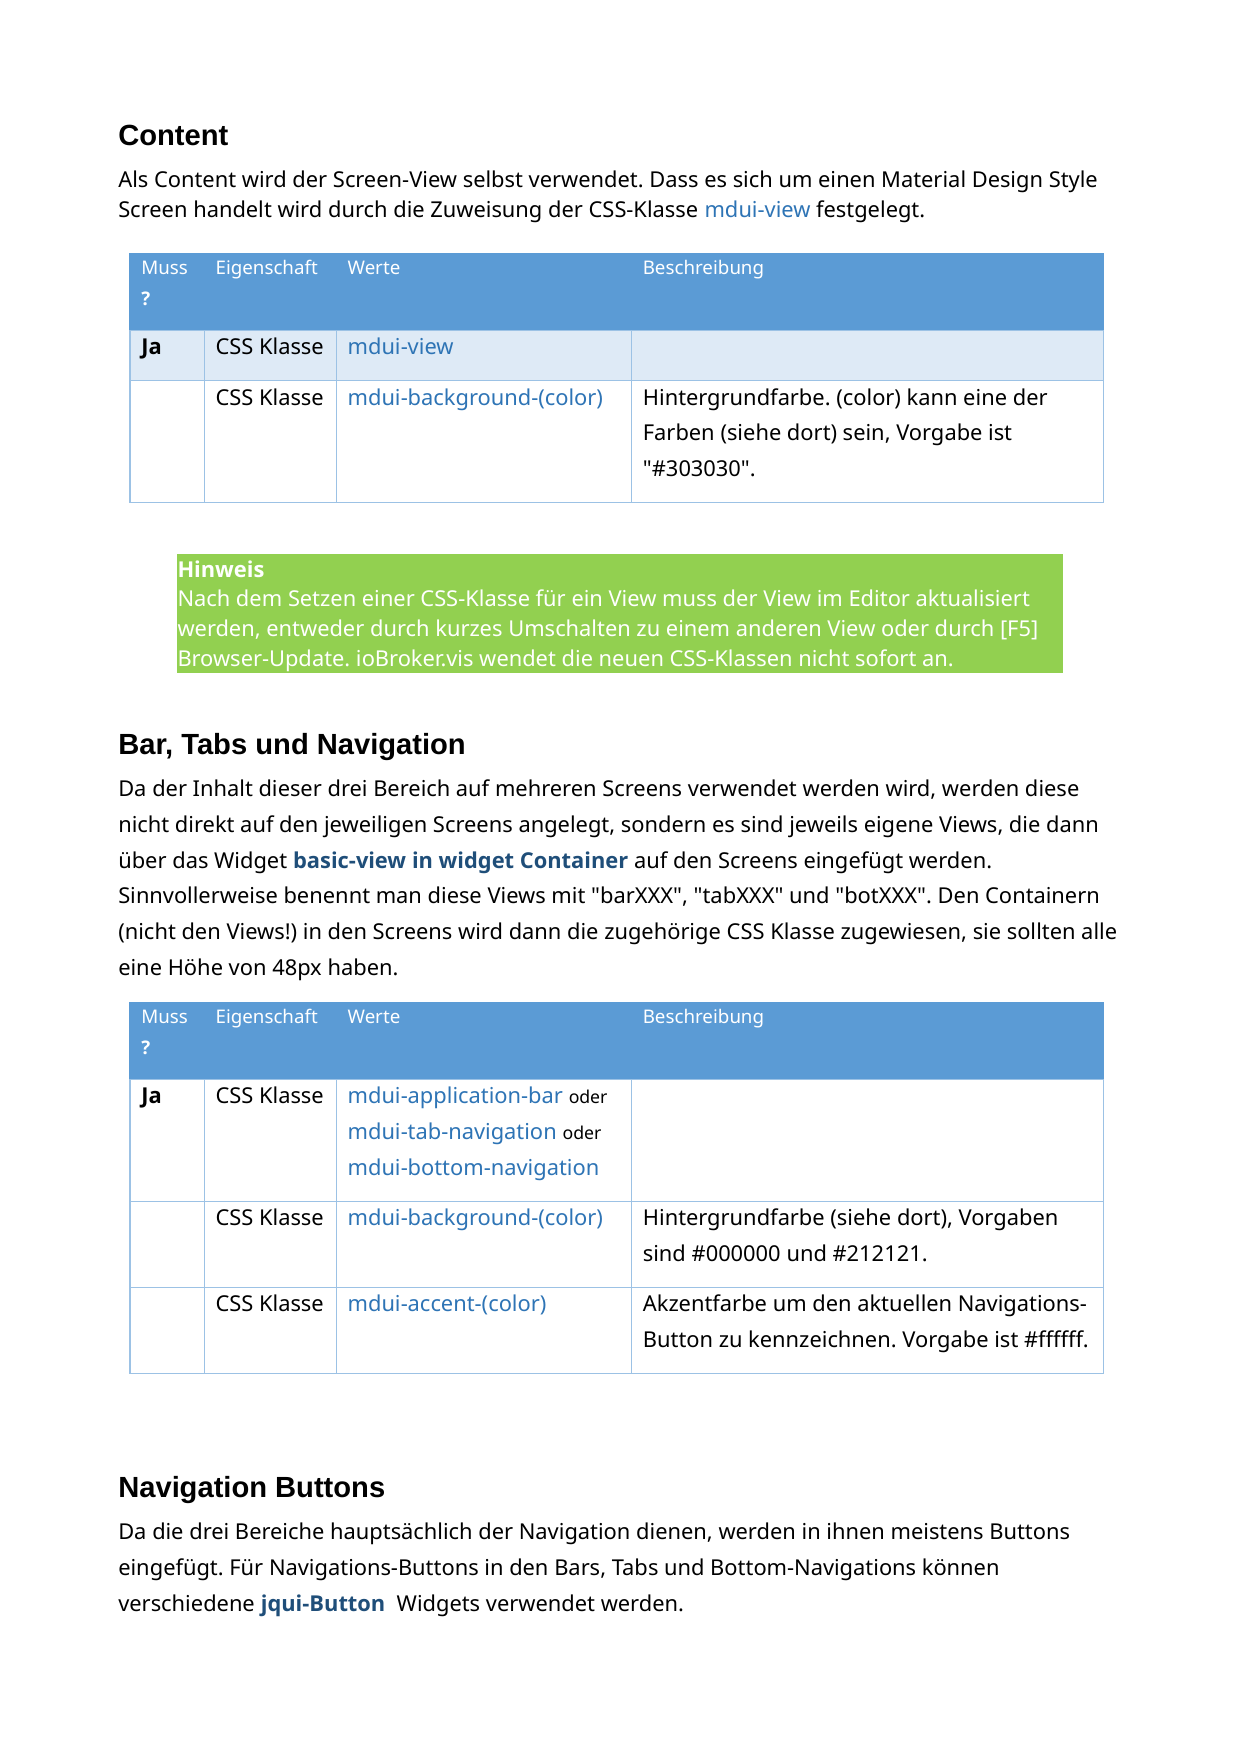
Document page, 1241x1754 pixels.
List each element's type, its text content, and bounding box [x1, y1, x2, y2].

table_cell CSS Klasse [205, 1202, 336, 1287]
table_cell mdui-background-(color) [337, 1202, 631, 1287]
table_cell CSS Klasse [205, 1080, 336, 1201]
table_cell [632, 331, 1103, 380]
subtitle Bar, Tabs und Navigation [118, 727, 1122, 761]
table_cell [131, 381, 204, 502]
table_header Eigenschaft [204, 1003, 336, 1079]
table_cell mdui-application-bar oder mdui-tab-navigation oder mdui-bottom-navigation [337, 1080, 631, 1201]
text Als Content wird der Screen-View selbst verwendet. Dass es sich um einen Material Design Style Screen handelt wird durch die Zuweisung der CSS-Klasse mdui-view festgelegt. [118, 164, 1122, 224]
table_cell [632, 1080, 1103, 1201]
table_cell Ja [131, 1080, 204, 1201]
subtitle Content [118, 118, 1122, 152]
table_header Werte [336, 1003, 631, 1079]
table_header Muss? [131, 254, 204, 330]
table_header Beschreibung [631, 254, 1103, 330]
table_cell [131, 1288, 204, 1373]
table_cell mdui-view [337, 331, 631, 380]
table_cell CSS Klasse [205, 331, 336, 380]
table_cell [131, 1202, 204, 1287]
text Da der Inhalt dieser drei Bereich auf mehreren Screens verwendet werden wird, werden diese nicht direkt auf den jeweiligen Screens angelegt, sondern es sind jeweils eigene Views, die dann über das Widget basic-view in widget Container auf den Screens eingefügt werden. Sinnvollerweise benennt man diese Views mit "barXXX", "tabXXX" und "botXXX". Den Containern (nicht den Views!) in den Screens wird dann die zugehörige CSS Klasse zugewiesen, sie sollten alle eine Höhe von 48px haben. [118, 773, 1122, 982]
subtitle Navigation Buttons [118, 1470, 1122, 1504]
table_header Werte [336, 254, 631, 330]
table_cell Akzentfarbe um den aktuellen Navigations-Button zu kennzeichnen. Vorgabe ist #ffffff. [632, 1288, 1103, 1373]
table_cell CSS Klasse [205, 381, 336, 502]
text Hinweis Nach dem Setzen einer CSS-Klasse für ein View muss der View im Editor aktualisiert werden, entweder durch kurzes Umschalten zu einem anderen View oder durch [F5] Browser-Update. ioBroker.vis wendet die neuen CSS-Klassen nicht sofort an. [177, 554, 1063, 673]
table_header Beschreibung [631, 1003, 1103, 1079]
table_cell mdui-background-(color) [337, 381, 631, 502]
text Da die drei Bereiche hauptsächlich der Navigation dienen, werden in ihnen meistens Buttons eingefügt. Für Navigations-Buttons in den Bars, Tabs und Bottom-Navigations können verschiedene jqui-Button Widgets verwendet werden. [118, 1516, 1122, 1618]
table_cell Ja [131, 331, 204, 380]
table_cell CSS Klasse [205, 1288, 336, 1373]
table_cell Hintergrundfarbe (siehe dort), Vorgaben sind #000000 und #212121. [632, 1202, 1103, 1287]
table_header Eigenschaft [204, 254, 336, 330]
table_cell Hintergrundfarbe. (color) kann eine der Farben (siehe dort) sein, Vorgabe ist "#303030". [632, 381, 1103, 502]
table_cell mdui-accent-(color) [337, 1288, 631, 1373]
table_header Muss? [131, 1003, 204, 1079]
